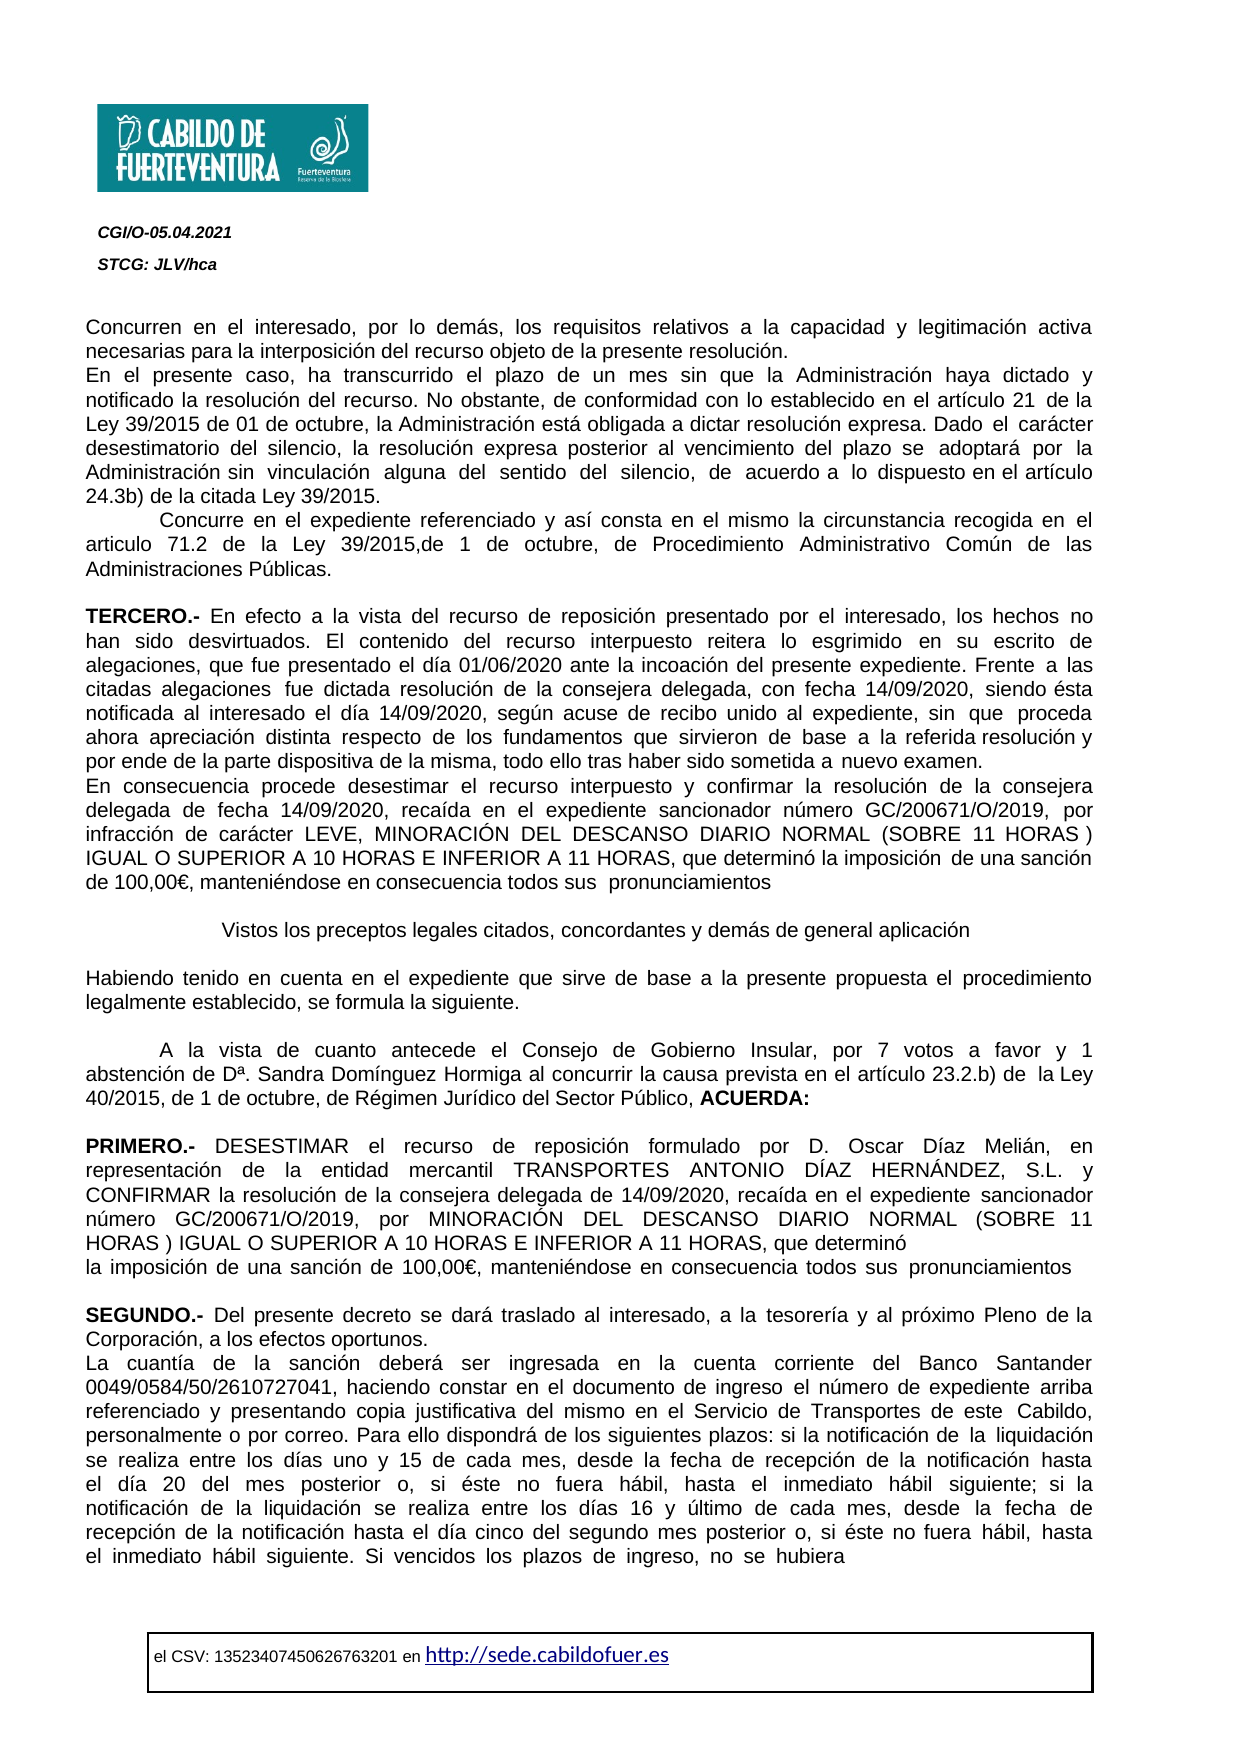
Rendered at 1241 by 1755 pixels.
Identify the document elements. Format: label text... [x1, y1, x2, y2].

text Habiendo tenido en cuenta en el expediente que sirve de base a la presente propuesta el procedimiento legalmente establecido, se formula la siguiente. [85, 966, 1093, 1014]
text SEGUNDO.- Del presente decreto se dará traslado al interesado, a la tesorería y al próximo Pleno de la Corporación, a los efectos oportunos. [85, 1303, 1093, 1351]
text En el presente caso, ha transcurrido el plazo de un mes sin que la Administración haya dictado y notificado la resolución del recurso. No obstante, de conformidad con lo establecido en el artículo 21 de la Ley 39/2015 de 01 de octubre, la Administración está obligada a dictar resolución expresa. Dado el carácter desestimatorio del silencio, la resolución expresa posterior al vencimiento del plazo se adoptará por la Administración sin vinculación alguna del sentido del silencio, de acuerdo a lo dispuesto en el artículo 24.3b) de la citada Ley 39/2015. [85, 363, 1093, 508]
text PRIMERO.- DESESTIMAR el recurso de reposición formulado por D. Oscar Díaz Melián, en representación de la entidad mercantil TRANSPORTES ANTONIO DÍAZ HERNÁNDEZ, S.L. y CONFIRMAR la resolución de la consejera delegada de 14/09/2020, recaída en el expediente sancionador número GC/200671/O/2019, por MINORACIÓN DEL DESCANSO DIARIO NORMAL (SOBRE 11 HORAS ) IGUAL O SUPERIOR A 10 HORAS E INFERIOR A 11 HORAS, que determinó [85, 1134, 1093, 1255]
text En consecuencia procede desestimar el recurso interpuesto y confirmar la resolución de la consejera delegada de fecha 14/09/2020, recaída en el expediente sancionador número GC/200671/O/2019, por infracción de carácter LEVE, MINORACIÓN DEL DESCANSO DIARIO NORMAL (SOBRE 11 HORAS ) IGUAL O SUPERIOR A 10 HORAS E INFERIOR A 11 HORAS, que determinó la imposición de una sanción de 100,00€, manteniéndose en consecuencia todos sus pronunciamientos [85, 773, 1093, 894]
text Vistos los preceptos legales citados, concordantes y demás de general aplicación [221, 918, 1107, 942]
text la imposición de una sanción de 100,00€, manteniéndose en consecuencia todos sus pronunciamientos [85, 1255, 1093, 1279]
text Concurren en el interesado, por lo demás, los requisitos relativos a la capacidad y legitimación activa necesarias para la interposición del recurso objeto de la presente resolución. [85, 315, 1093, 363]
text Concurre en el expediente referenciado y así consta en el mismo la circunstancia recogida en el articulo 71.2 de la Ley 39/2015,de 1 de octubre, de Procedimiento Administrativo Común de las Administraciones Públicas. [85, 508, 1093, 580]
text A la vista de cuanto antecede el Consejo de Gobierno Insular, por 7 votos a favor y 1 abstención de Dª. Sandra Domínguez Hormiga al concurrir la causa prevista en el artículo 23.2.b) de la Ley 40/2015, de 1 de octubre, de Régimen Jurídico del Sector Público, ACUERDA: [85, 1038, 1093, 1110]
text TERCERO.- En efecto a la vista del recurso de reposición presentado por el interesado, los hechos no han sido desvirtuados. El contenido del recurso interpuesto reitera lo esgrimido en su escrito de alegaciones, que fue presentado el día 01/06/2020 ante la incoación del presente expediente. Frente a las citadas alegaciones fue dictada resolución de la consejera delegada, con fecha 14/09/2020, siendo ésta notificada al interesado el día 14/09/2020, según acuse de recibo unido al expediente, sin que proceda ahora apreciación distinta respecto de los fundamentos que sirvieron de base a la referida resolución y por ende de la parte dispositiva de la misma, todo ello tras haber sido sometida a nuevo examen. [85, 604, 1093, 773]
text La cuantía de la sanción deberá ser ingresada en la cuenta corriente del Banco Santander 0049/0584/50/2610727041, haciendo constar en el documento de ingreso el número de expediente arriba referenciado y presentando copia justificativa del mismo en el Servicio de Transportes de este Cabildo, personalmente o por correo. Para ello dispondrá de los siguientes plazos: si la notificación de la liquidación se realiza entre los días uno y 15 de cada mes, desde la fecha de recepción de la notificación hasta el día 20 del mes posterior o, si éste no fuera hábil, hasta el inmediato hábil siguiente; si la notificación de la liquidación se realiza entre los días 16 y último de cada mes, desde la fecha de recepción de la notificación hasta el día cinco del segundo mes posterior o, si éste no fuera hábil, hasta el inmediato hábil siguiente. Si vencidos los plazos de ingreso, no se hubiera [85, 1351, 1093, 1568]
